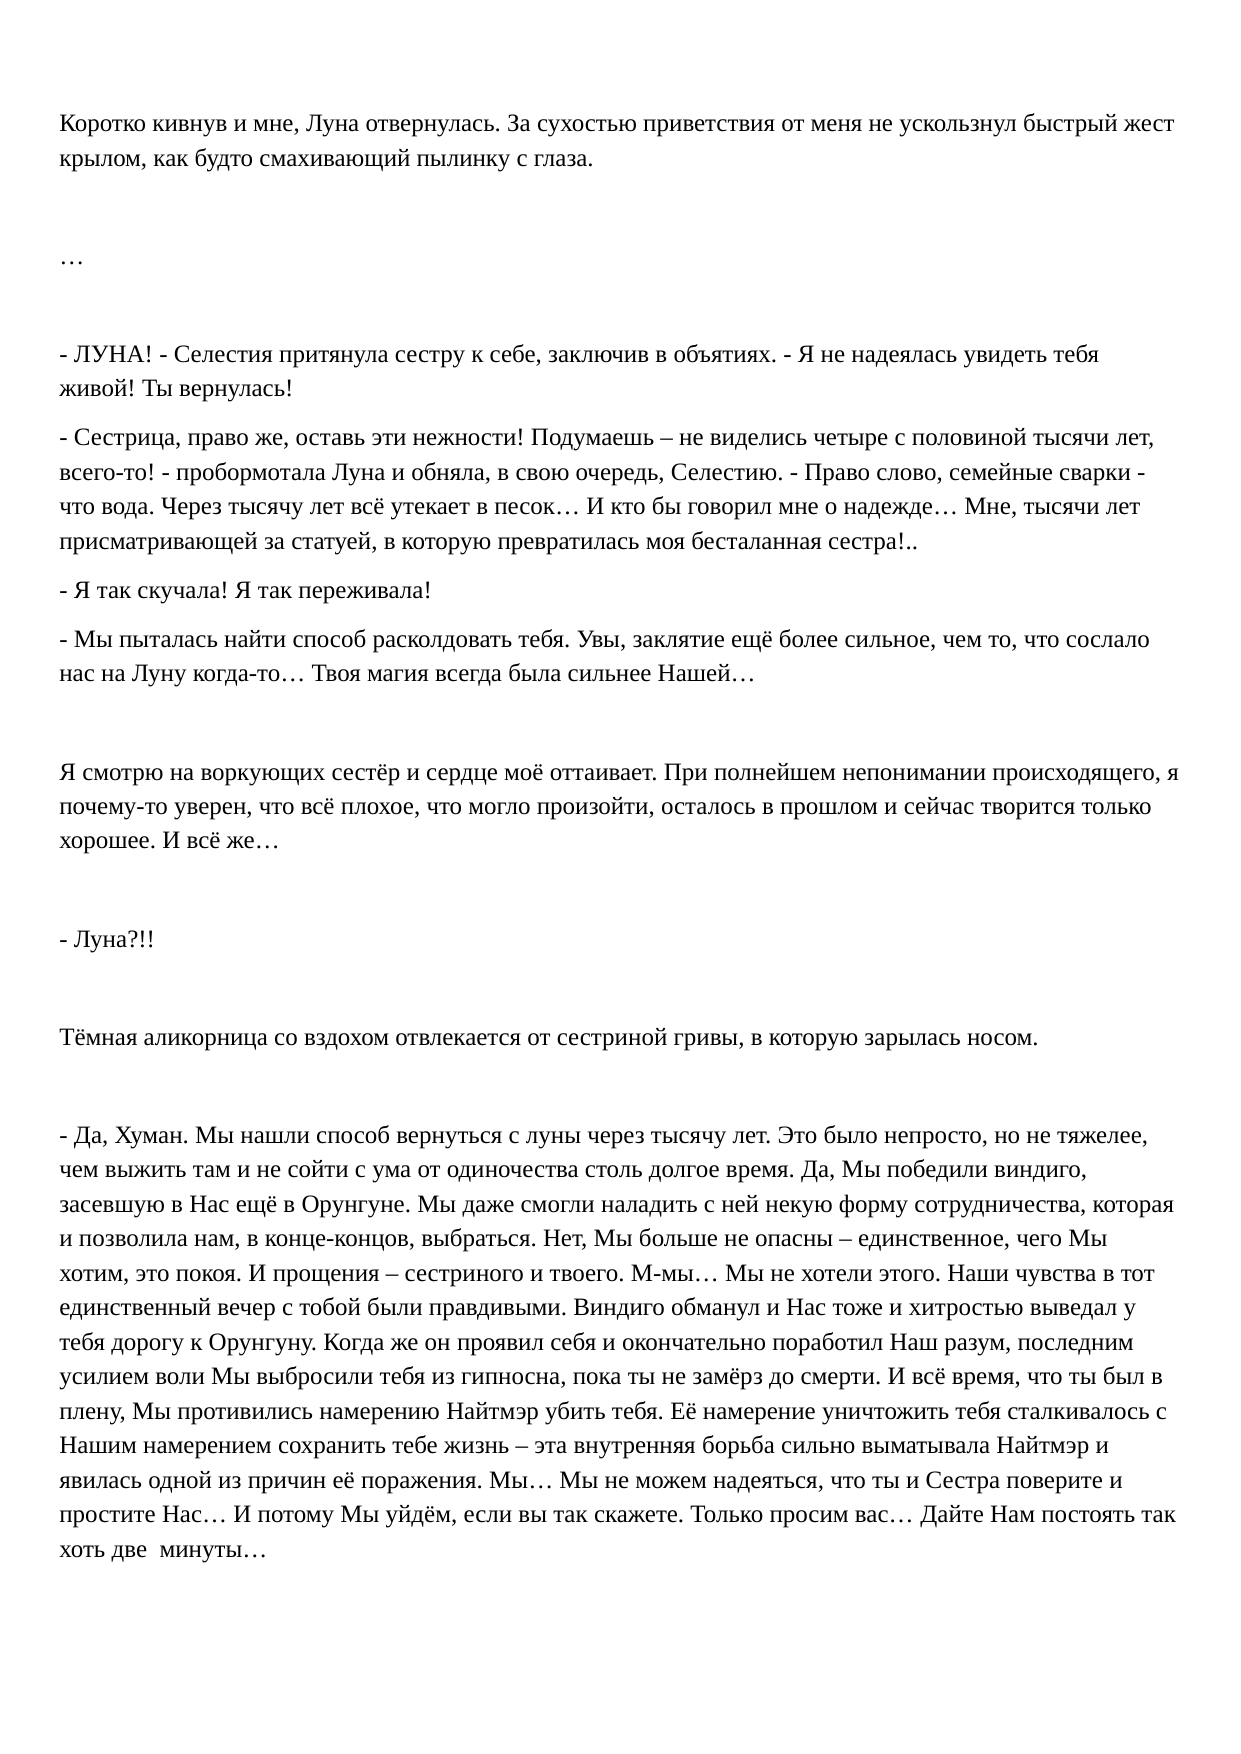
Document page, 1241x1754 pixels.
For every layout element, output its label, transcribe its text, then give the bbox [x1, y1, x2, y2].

text - Я так скучала! Я так переживала! [59, 575, 1181, 604]
text Коротко кивнув и мне, Луна отвернулась. За сухостью приветствия от меня не ускользнул быстрый жест крылом, как будто смахивающий пылинку с глаза. [59, 108, 1181, 171]
text - Луна?!! [59, 924, 1181, 952]
text - Мы пыталась найти способ расколдовать тебя. Увы, заклятие ещё более сильное, чем то, что сослало нас на Луну когда-то… Твоя магия всегда была сильнее Нашей… [59, 624, 1181, 687]
text … [59, 241, 1181, 269]
text Я смотрю на воркующих сестёр и сердце моё оттаивает. При полнейшем непонимании происходящего, я почему-то уверен, что всё плохое, что могло произойти, осталось в прошлом и сейчас творится только хорошее. И всё же… [59, 757, 1181, 854]
text - Сестрица, право же, оставь эти нежности! Подумаешь – не виделись четыре с половиной тысячи лет, всего-то! - пробормотала Луна и обняла, в свою очередь, Селестию. - Право слово, семейные сварки - что вода. Через тысячу лет всё утекает в песок… И кто бы говорил мне о надежде… Мне, тысячи лет присматривающей за статуей, в которую превратилась моя бесталанная сестра!.. [59, 422, 1181, 554]
text Тёмная аликорница со вздохом отвлекается от сестриной гривы, в которую зарылась носом. [59, 1022, 1181, 1051]
text - Да, Хуман. Мы нашли способ вернуться с луны через тысячу лет. Это было непросто, но не тяжелее, чем выжить там и не сойти с ума от одиночества столь долгое время. Да, Мы победили виндиго, засевшую в Нас ещё в Орунгуне. Мы даже смогли наладить с ней некую форму сотрудничества, которая и позволила нам, в конце-концов, выбраться. Нет, Мы больше не опасны – единственное, чего Мы хотим, это покоя. И прощения – сестриного и твоего. М-мы… Мы не хотели этого. Наши чувства в тот единственный вечер с тобой были правдивыми. Виндиго обманул и Нас тоже и хитростью выведал у тебя дорогу к Орунгуну. Когда же он проявил себя и окончательно поработил Наш разум, последним усилием воли Мы выбросили тебя из гипносна, пока ты не замёрз до смерти. И всё время, что ты был в плену, Мы противились намерению Найтмэр убить тебя. Её намерение уничтожить тебя сталкивалось с Нашим намерением сохранить тебе жизнь – эта внутренняя борьба сильно выматывала Найтмэр и явилась одной из причин её поражения. Мы… Мы не можем надеяться, что ты и Сестра поверите и простите Нас… И потому Мы уйдём, если вы так скажете. Только просим вас… Дайте Нам постоять так хоть две минуты… [59, 1120, 1181, 1562]
text - ЛУНА! - Селестия притянула сестру к себе, заключив в объятиях. - Я не надеялась увидеть тебя живой! Ты вернулась! [59, 339, 1181, 402]
